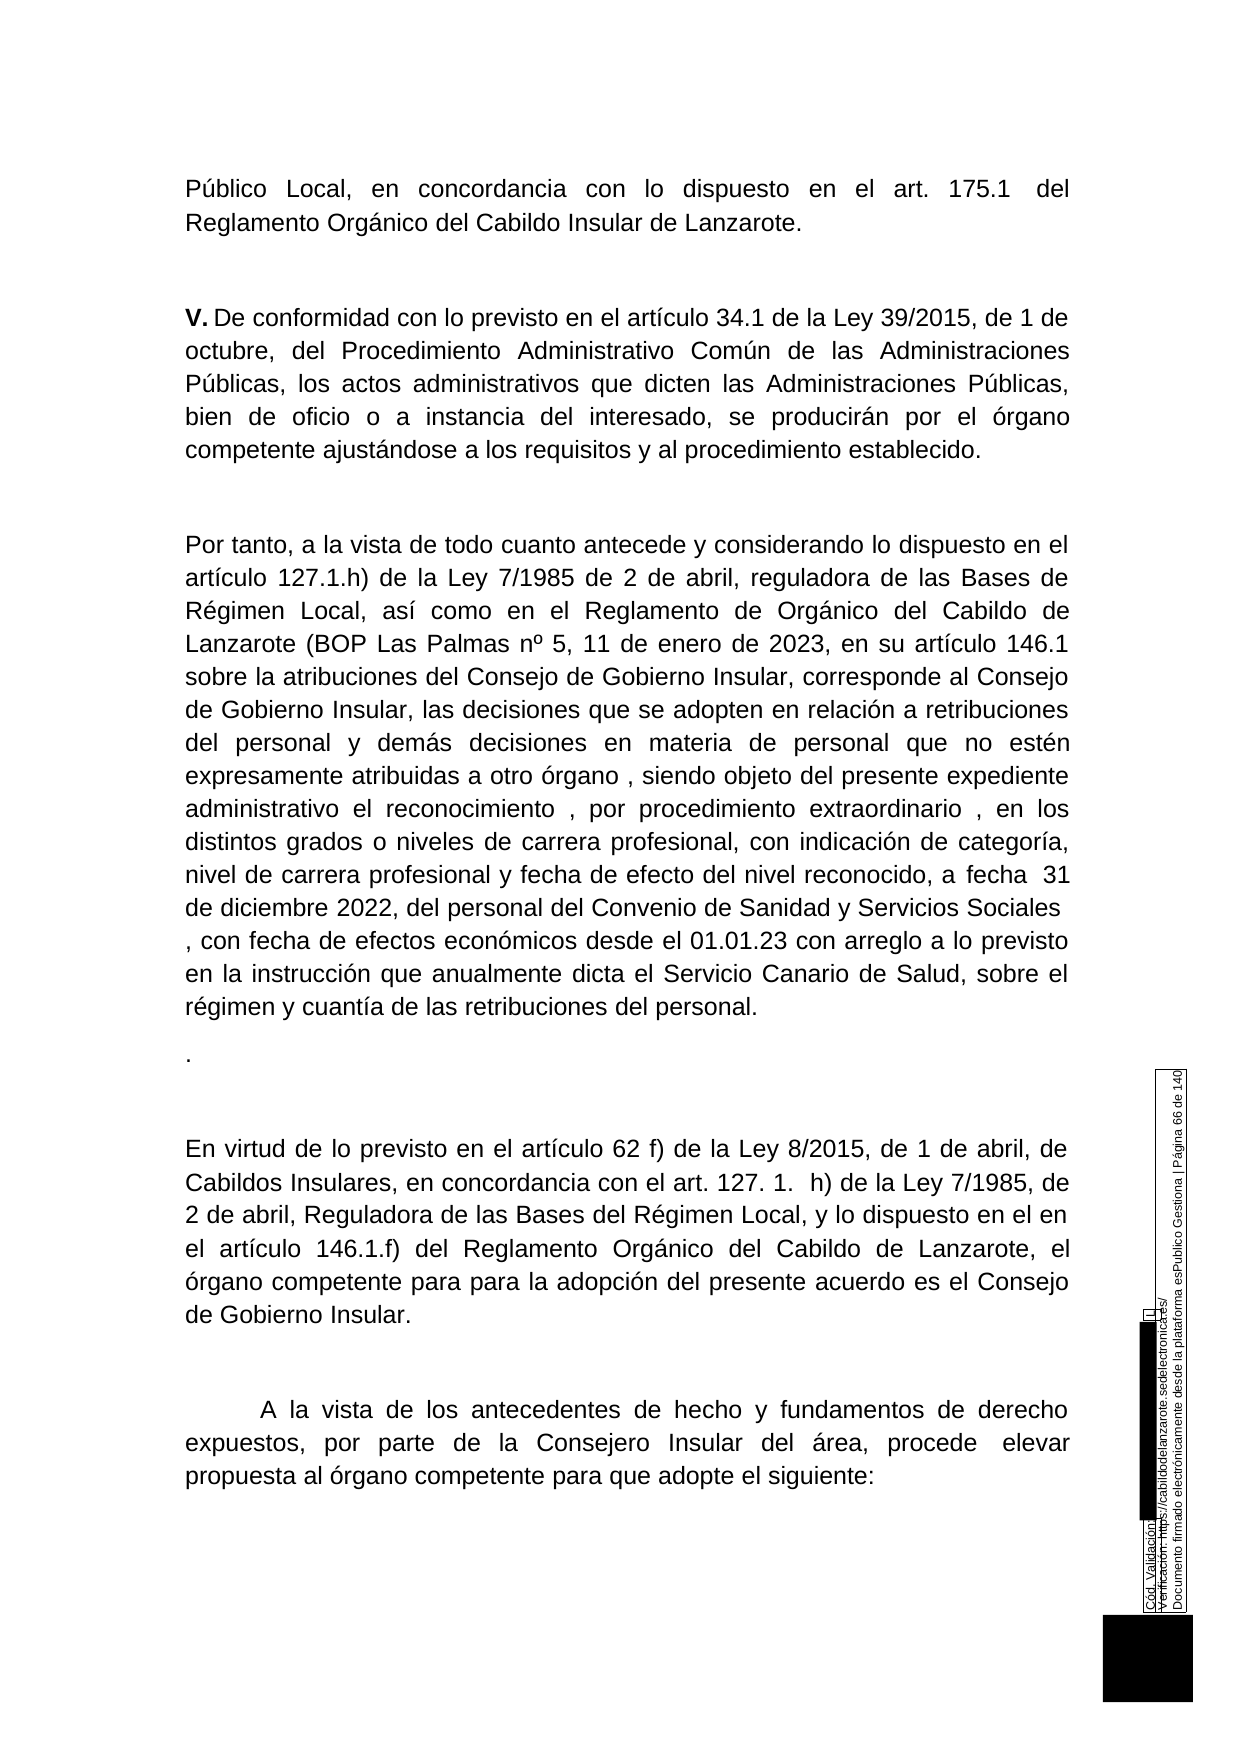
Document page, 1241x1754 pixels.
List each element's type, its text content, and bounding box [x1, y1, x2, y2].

text . [185, 1039, 1088, 1068]
text L [1144, 1311, 1155, 1320]
text A la vista de los antecedentes de hecho y fundamentos de derecho expuestos, por parte de la Consejero Insular del área, procede elevar propuesta al órgano competente para que adopte el siguiente: [185, 1395, 1070, 1489]
text Público Local, en concordancia con lo dispuesto en el art. 175.1 del Reglamento Orgánico del Cabildo Insular de Lanzarote. [185, 174, 1070, 236]
text Verificación: https://cabildodelanzarote.sedelectronica.es/ [1156, 1071, 1169, 1612]
list De conformidad con lo previsto en el artículo 34.1 de la Ley 39/2015, de 1 de octubre, del Procedimiento Administrativo Común de las Administraciones Públicas, los actos administrativos que dicten las Administraciones Públicas, bien de oficio o a instancia del interesado, se producirán por el órgano competente ajustándose a los requisitos y al procedimiento establecido. [185, 303, 1070, 464]
text , con fecha de efectos económicos desde el 01.01.23 con arreglo a lo previsto en la instrucción que anualmente dicta el Servicio Canario de Salud, sobre el régimen y cuantía de las retribuciones del personal. [185, 926, 1070, 1021]
text Por tanto, a la vista de todo cuanto antecede y considerando lo dispuesto en el artículo 127.1.h) de la Ley 7/1985 de 2 de abril, reguladora de las Bases de Régimen Local, así como en el Reglamento de Orgánico del Cabildo de Lanzarote (BOP Las Palmas nº 5, 11 de enero de 2023, en su artículo 146.1 sobre la atribuciones del Consejo de Gobierno Insular, corresponde al Consejo de Gobierno Insular, las decisiones que se adopten en relación a retribuciones del personal y demás decisiones en materia de personal que no estén expresamente atribuidas a otro órgano , siendo objeto del presente expediente administrativo el reconocimiento , por procedimiento extraordinario , en los distintos grados o niveles de carrera profesional, con indicación de categoría, nivel de carrera profesional y fecha de efecto del nivel reconocido, a fecha 31 de diciembre 2022, del personal del Convenio de Sanidad y Servicios Sociales [185, 530, 1071, 922]
text Cód. Validación: [1144, 1520, 1155, 1612]
text En virtud de lo previsto en el artículo 62 f) de la Ley 8/2015, de 1 de abril, de Cabildos Insulares, en concordancia con el art. 127. 1. h) de la Ley 7/1985, de 2 de abril, Reguladora de las Bases del Régimen Local, y lo dispuesto en el en el artículo 146.1.f) del Reglamento Orgánico del Cabildo de Lanzarote, el órgano competente para para la adopción del presente acuerdo es el Consejo de Gobierno Insular. [185, 1134, 1070, 1328]
text Documento firmado electrónicamente desde la plataforma esPublico Gestiona | Página 66 de 140 [1171, 1071, 1184, 1612]
